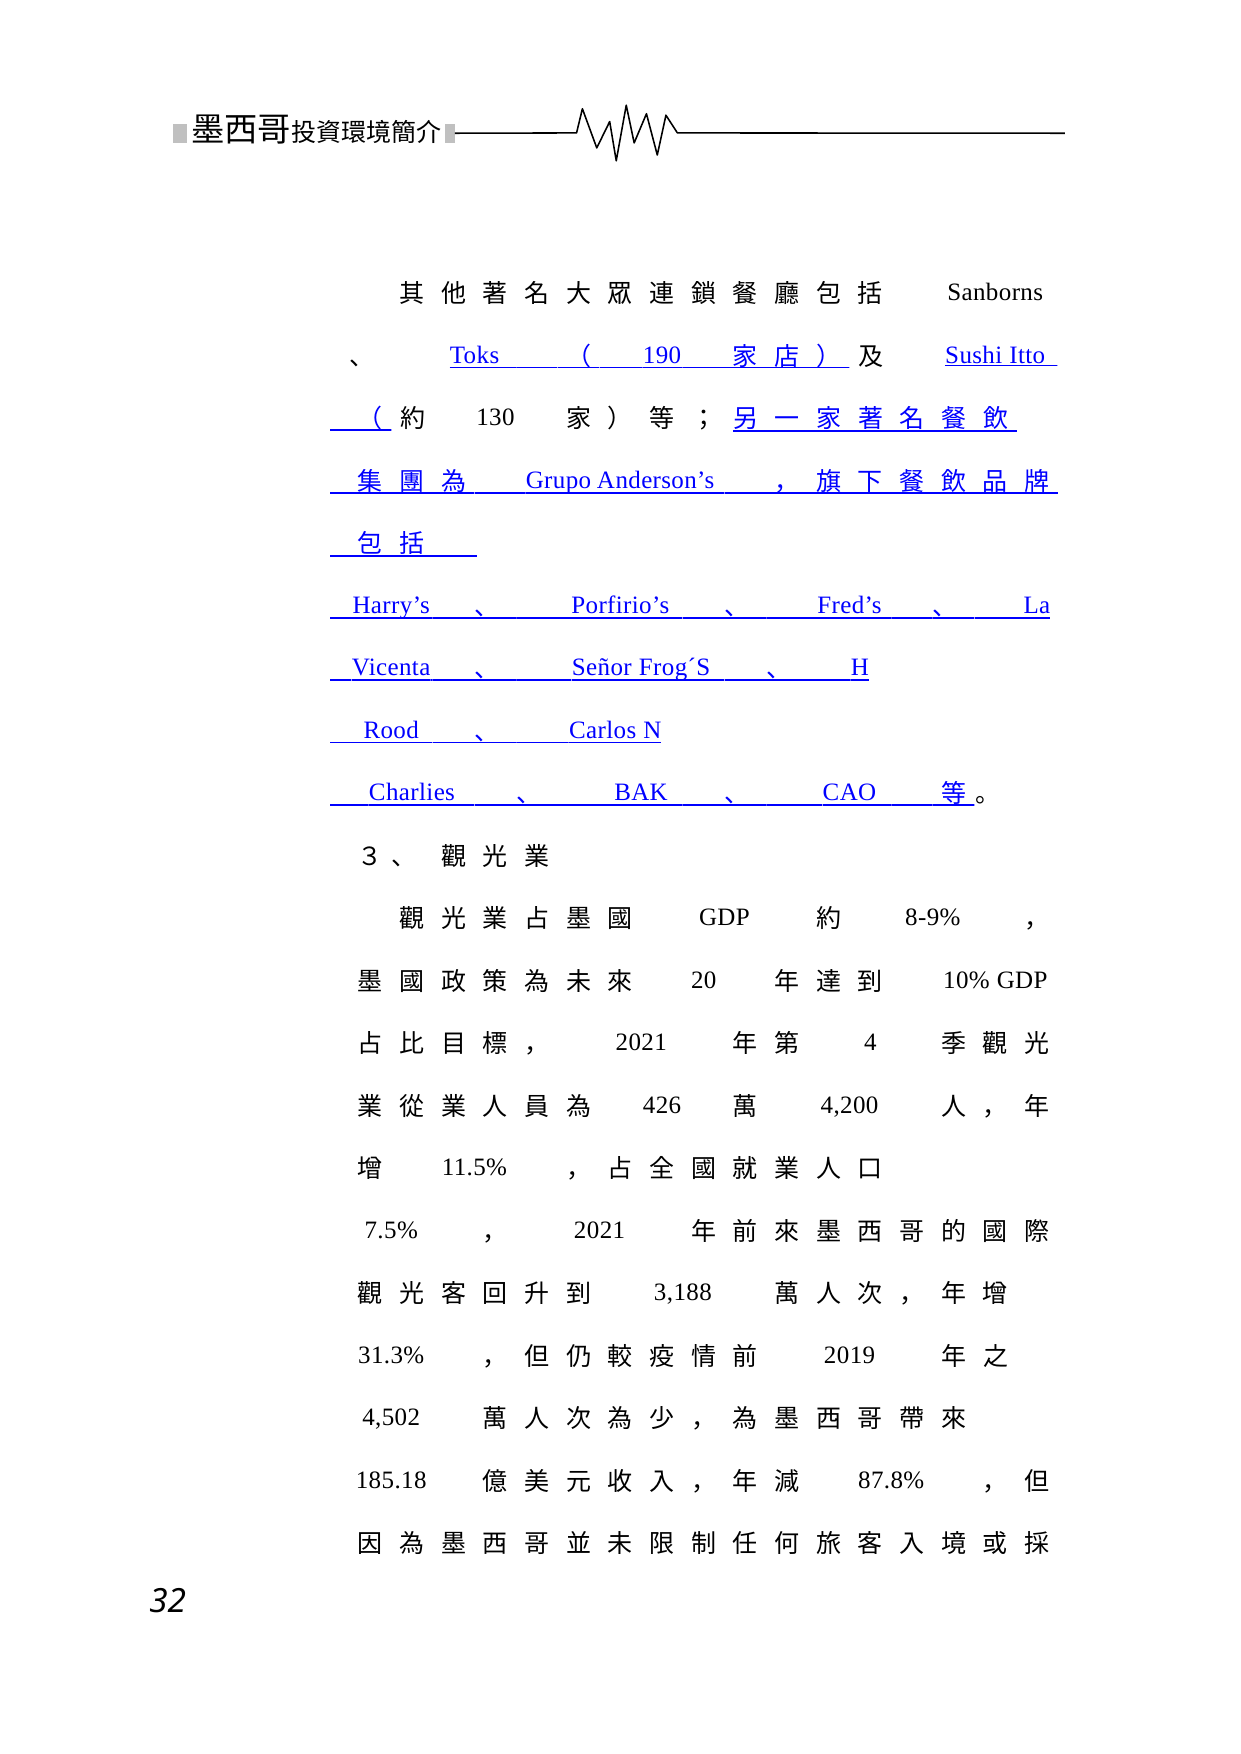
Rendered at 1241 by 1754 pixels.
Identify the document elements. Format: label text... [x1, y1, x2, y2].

text 其他著名大眾連鎖餐廳包括Sanborns、Toks（190家店）及Sushi Itto（約130家）等；另一家著名餐飲集團為Grupo Anderson’s，旗下餐飲品牌 [330, 250, 1058, 492]
text 觀光業占墨國GDP約8-9%，墨國政策為未來20年達到10% GDP占比目標，2021年第4季觀光業從業人員為426萬4,200人，年增11.5%，占全國就業人口7.5%，2021年前來墨西哥的國際觀光客回升到3,188萬人次，年增31.3%，但仍較疫情前2019年之4,502萬人次為少，為墨西哥帶來185.18億美元收入，年減87.8%，但因為墨西哥並未限制任何旅客入境或採 [330, 875, 1058, 1563]
text 包括Harry’s、Porfirio’s、Fred’s、La Vicenta、Señor Frog´S、H Rood、Carlos N Charlies、BAK、CAO等。 [330, 494, 1058, 813]
text ３、觀光業 [332, 813, 1058, 875]
